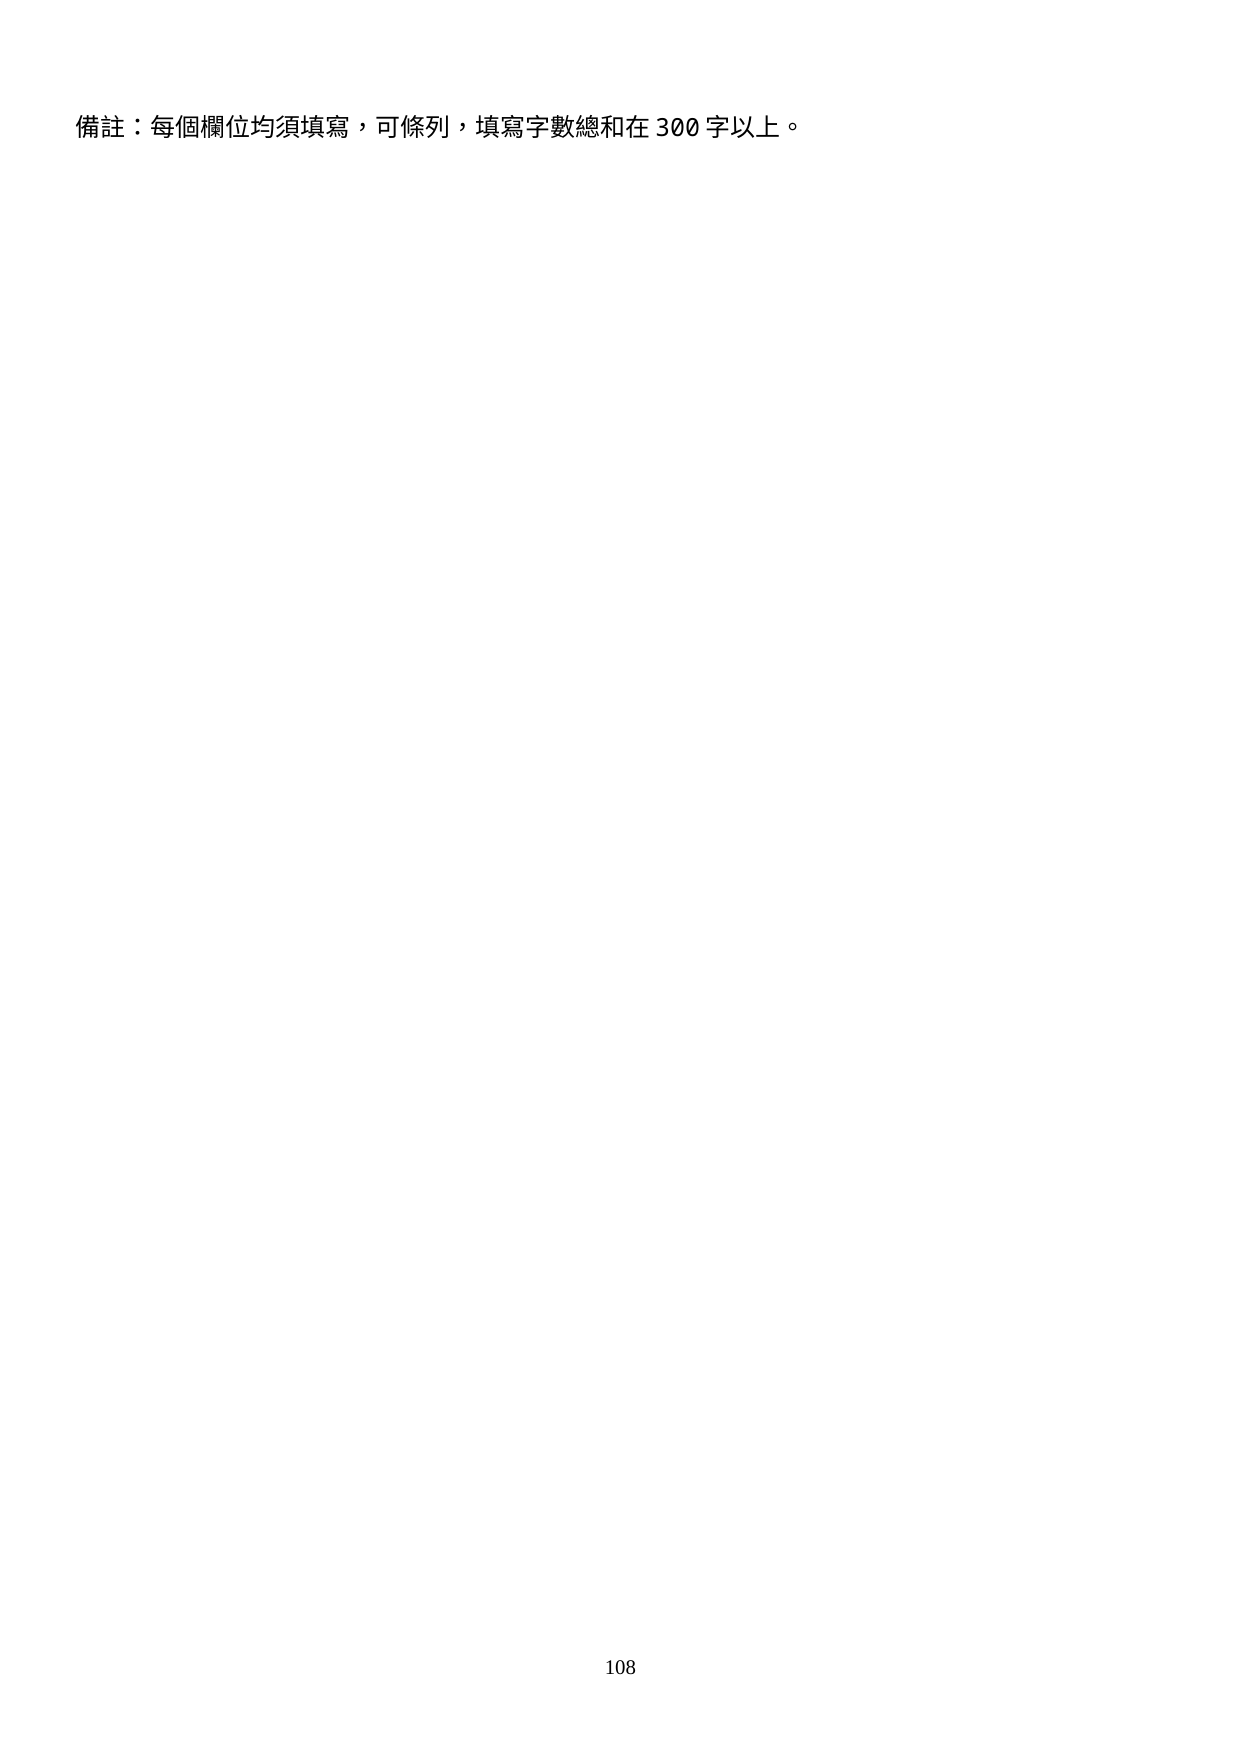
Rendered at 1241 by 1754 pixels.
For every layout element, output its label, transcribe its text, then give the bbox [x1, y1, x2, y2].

text 備註：每個欄位均須填寫，可條列，填寫字數總和在300字以上。 [75, 84, 1065, 146]
